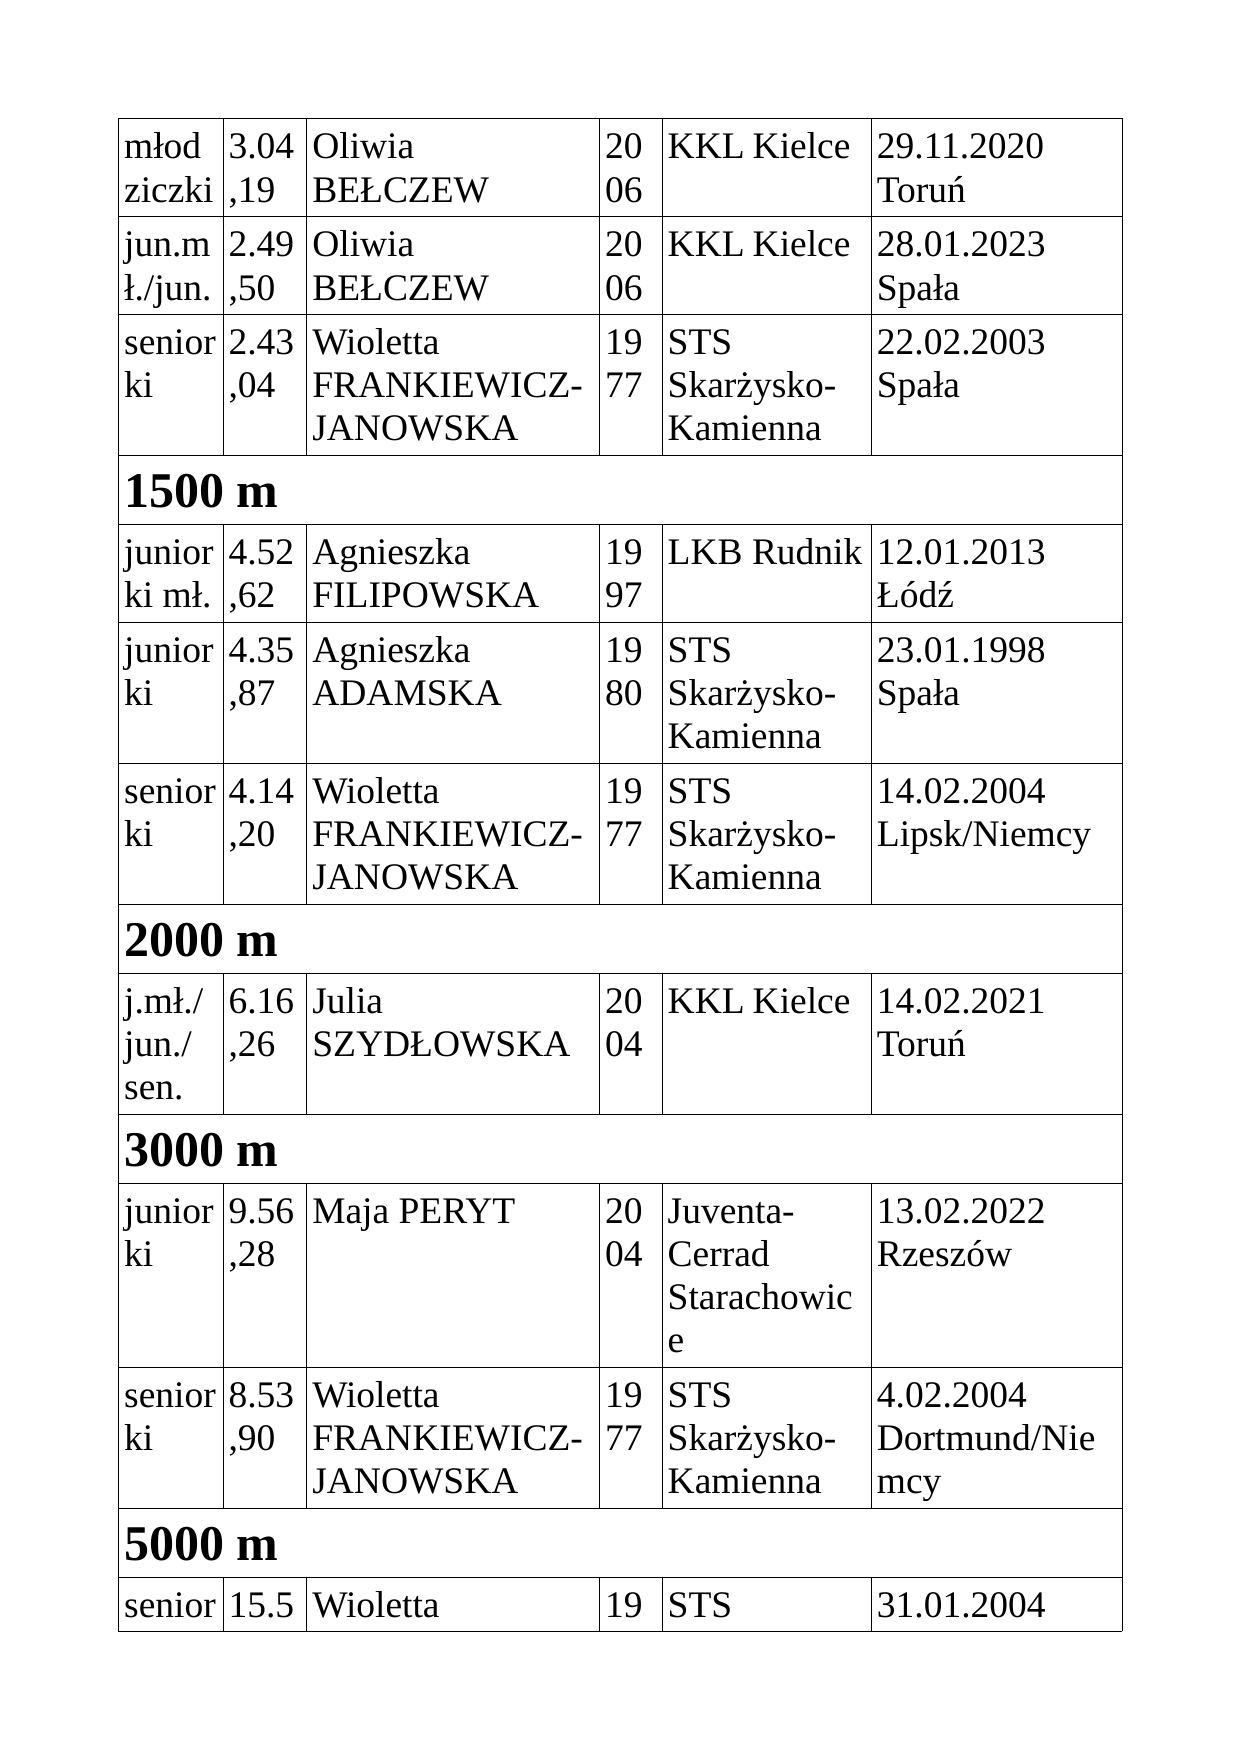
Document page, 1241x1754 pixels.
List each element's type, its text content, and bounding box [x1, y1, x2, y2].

table_cell juniorki [119, 623, 223, 762]
table_cell 1500 m [119, 456, 1122, 524]
table_cell 12.01.2013 Łódź [872, 525, 1122, 622]
table_cell KKL Kielce [663, 217, 871, 314]
table_cell STS Skarżysko-Kamienna [663, 315, 871, 455]
table_cell 2.49,50 [224, 217, 306, 314]
table_cell juniorki mł. [119, 525, 223, 622]
table_cell 2004 [600, 1184, 662, 1367]
table_cell j.mł./jun./sen. [119, 974, 223, 1113]
table_cell Wioletta FRANKIEWICZ-JANOWSKA [307, 315, 599, 455]
table_cell 15.5 [224, 1578, 306, 1631]
table_cell STS Skarżysko-Kamienna [663, 623, 871, 762]
table_cell seniorki [119, 1368, 223, 1507]
table_cell seniorki [119, 315, 223, 455]
table_cell Agnieszka FILIPOWSKA [307, 525, 599, 622]
table_cell 4.35,87 [224, 623, 306, 762]
table_cell 3000 m [119, 1115, 1122, 1182]
table_cell 2006 [600, 119, 662, 216]
table_cell jun.mł./jun. [119, 217, 223, 314]
table_cell 1977 [600, 315, 662, 455]
table_cell 1977 [600, 764, 662, 903]
table_cell seniorki [119, 764, 223, 903]
table_cell 14.02.2021 Toruń [872, 974, 1122, 1113]
table_cell Wioletta FRANKIEWICZ-JANOWSKA [307, 1368, 599, 1507]
table_cell 5000 m [119, 1509, 1122, 1577]
table_cell 4.14,20 [224, 764, 306, 903]
table_cell juniorki [119, 1184, 223, 1367]
table_cell Julia SZYDŁOWSKA [307, 974, 599, 1113]
table_cell Agnieszka ADAMSKA [307, 623, 599, 762]
table_cell 6.16,26 [224, 974, 306, 1113]
table_cell 14.02.2004 Lipsk/Niemcy [872, 764, 1122, 903]
table_cell 22.02.2003 Spała [872, 315, 1122, 455]
table_cell 2.43,04 [224, 315, 306, 455]
table_cell 2000 m [119, 905, 1122, 972]
table_cell 9.56,28 [224, 1184, 306, 1367]
table_cell 1980 [600, 623, 662, 762]
table_cell Maja PERYT [307, 1184, 599, 1367]
table_cell Oliwia BEŁCZEW [307, 217, 599, 314]
table_cell Wioletta FRANKIEWICZ-JANOWSKA [307, 764, 599, 903]
table_cell 28.01.2023 Spała [872, 217, 1122, 314]
table_cell 1977 [600, 1368, 662, 1507]
table_cell 2006 [600, 217, 662, 314]
table_cell KKL Kielce [663, 119, 871, 216]
table_cell 4.02.2004 Dortmund/Niemcy [872, 1368, 1122, 1507]
table_cell 4.52,62 [224, 525, 306, 622]
table_cell STS Skarżysko-Kamienna [663, 1368, 871, 1507]
table_cell Wioletta [307, 1578, 599, 1631]
table_cell młodziczki [119, 119, 223, 216]
table_cell LKB Rudnik [663, 525, 871, 622]
table_cell KKL Kielce [663, 974, 871, 1113]
table_cell Oliwia BEŁCZEW [307, 119, 599, 216]
table_cell 29.11.2020 Toruń [872, 119, 1122, 216]
table_cell 1997 [600, 525, 662, 622]
table_cell 31.01.2004 [872, 1578, 1122, 1631]
table_cell STS [663, 1578, 871, 1631]
table_cell 8.53,90 [224, 1368, 306, 1507]
table_cell senior [119, 1578, 223, 1631]
table_cell 2004 [600, 974, 662, 1113]
table_cell 19 [600, 1578, 662, 1631]
table_cell 3.04,19 [224, 119, 306, 216]
table_cell Juventa-Cerrad Starachowice [663, 1184, 871, 1367]
table_cell 13.02.2022 Rzeszów [872, 1184, 1122, 1367]
table_cell 23.01.1998 Spała [872, 623, 1122, 762]
table_cell STS Skarżysko-Kamienna [663, 764, 871, 903]
